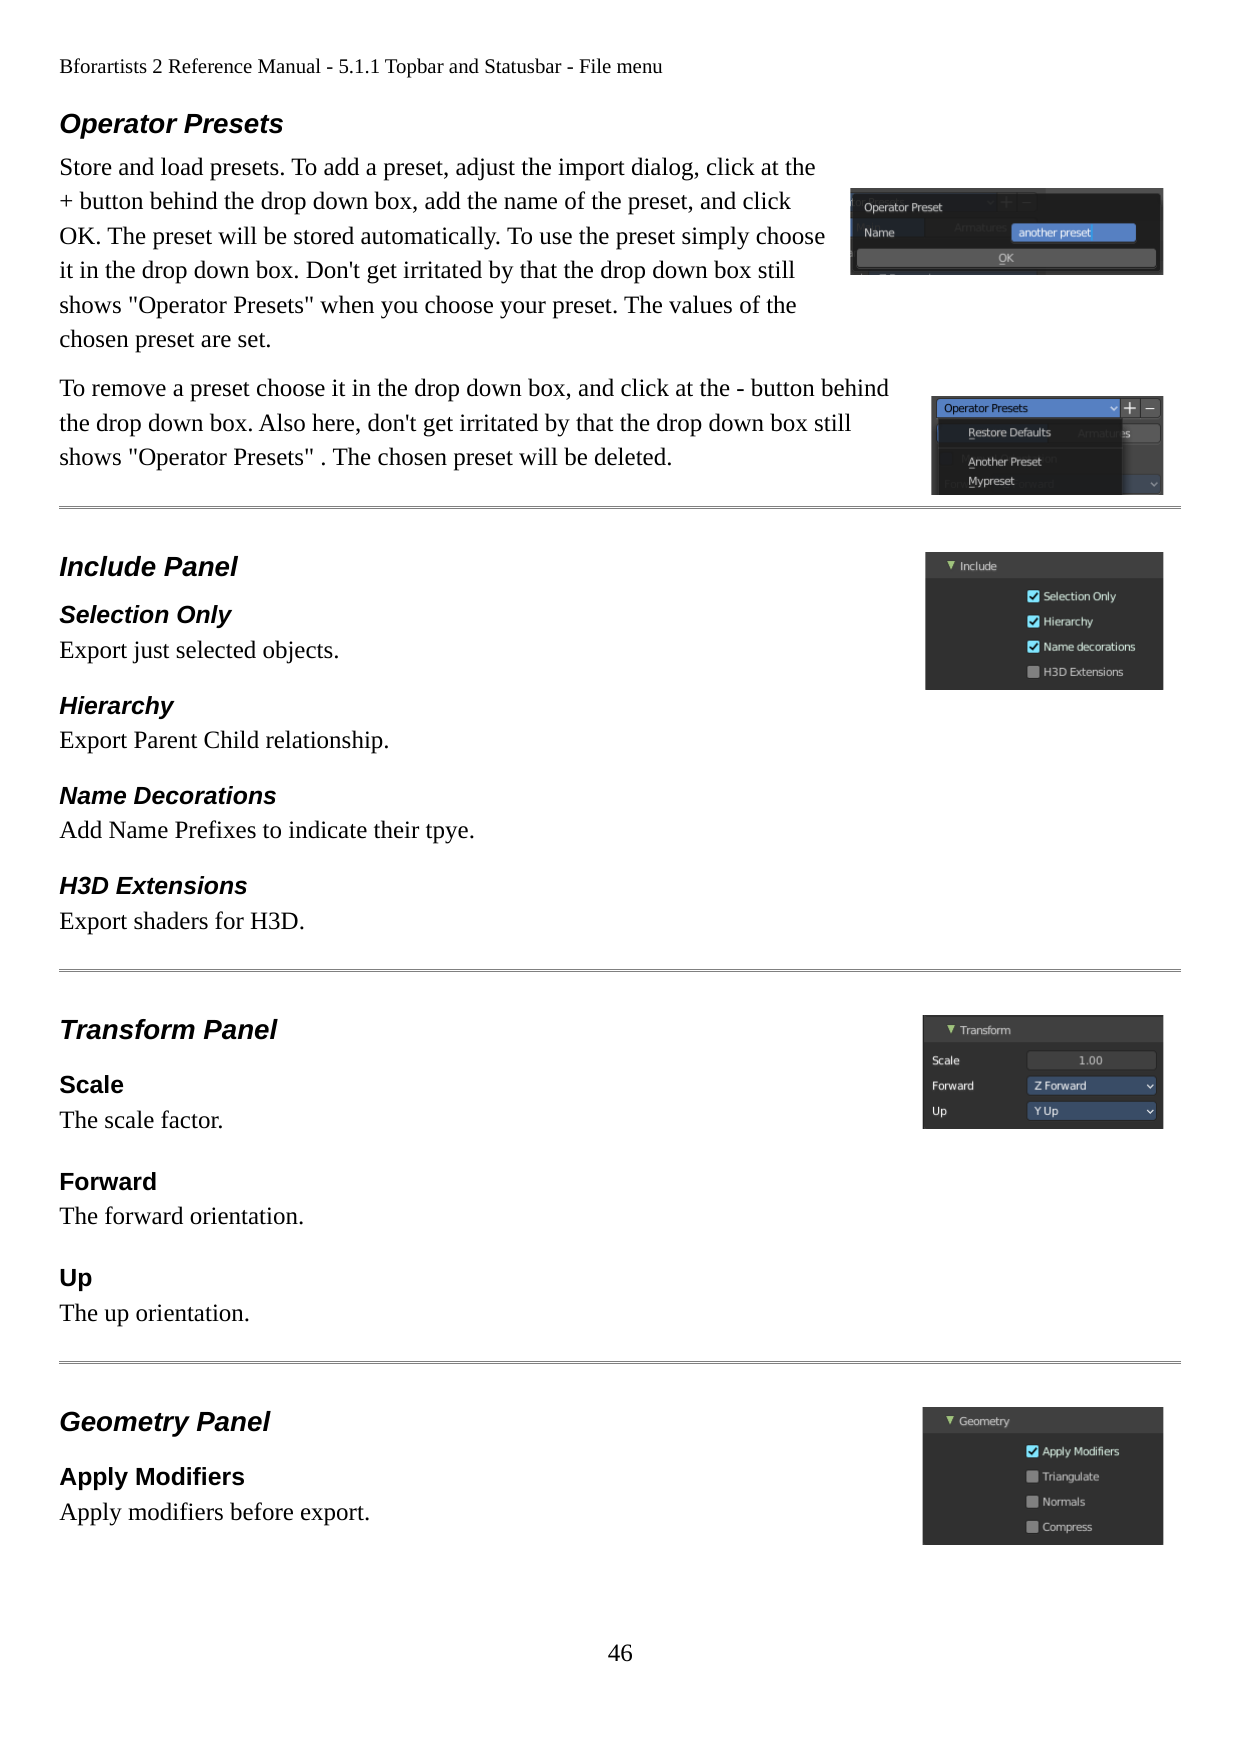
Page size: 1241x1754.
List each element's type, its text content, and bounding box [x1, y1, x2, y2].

subtitle [1164, 601, 1181, 629]
subtitle Apply Modifiers [59, 1462, 922, 1491]
text The scale factor. [59, 1105, 1181, 1134]
picture [922, 1015, 1164, 1129]
subtitle Up [59, 1263, 1181, 1292]
picture [931, 396, 1164, 495]
text Apply modifiers before export. [59, 1497, 922, 1526]
subtitle Include Panel [59, 550, 1181, 582]
subtitle H3D Extensions [59, 871, 1181, 899]
text Store and load presets. To add a preset, adjust the import dialog, click at the + button behind the drop down box, add the name of the preset, and click OK. The preset will be stored automatically. To use the preset simply choose it in the drop down box. Don't get irritated by that the drop down box still shows "Operator Presets" when you choose your preset. The values of the chosen preset are set. [59, 152, 1181, 353]
subtitle Forward [59, 1167, 1181, 1195]
subtitle Geometry Panel [59, 1406, 1181, 1437]
subtitle Transform Panel [59, 1013, 1181, 1045]
subtitle Name Decorations [59, 781, 1181, 809]
subtitle [1164, 1462, 1181, 1491]
picture [922, 1407, 1164, 1545]
text Export Parent Child relationship. [59, 726, 1181, 754]
text The forward orientation. [59, 1201, 1181, 1230]
picture [850, 188, 1164, 275]
subtitle Scale [59, 1070, 922, 1099]
subtitle Selection Only [59, 601, 925, 629]
picture [925, 552, 1164, 690]
text Export shaders for H3D. [59, 906, 1181, 934]
text The up orientation. [59, 1298, 1181, 1327]
text To remove a preset choose it in the drop down box, and click at the - button behind the drop down box. Also here, don't get irritated by that the drop down box still shows "Operator Presets" . The chosen preset will be deleted. [59, 373, 1181, 471]
text Add Name Prefixes to indicate their tpye. [59, 816, 1181, 844]
subtitle [1164, 1070, 1181, 1099]
subtitle Operator Presets [59, 107, 1181, 139]
subtitle Hierarchy [59, 691, 1181, 719]
text Export just selected objects. [59, 635, 925, 664]
